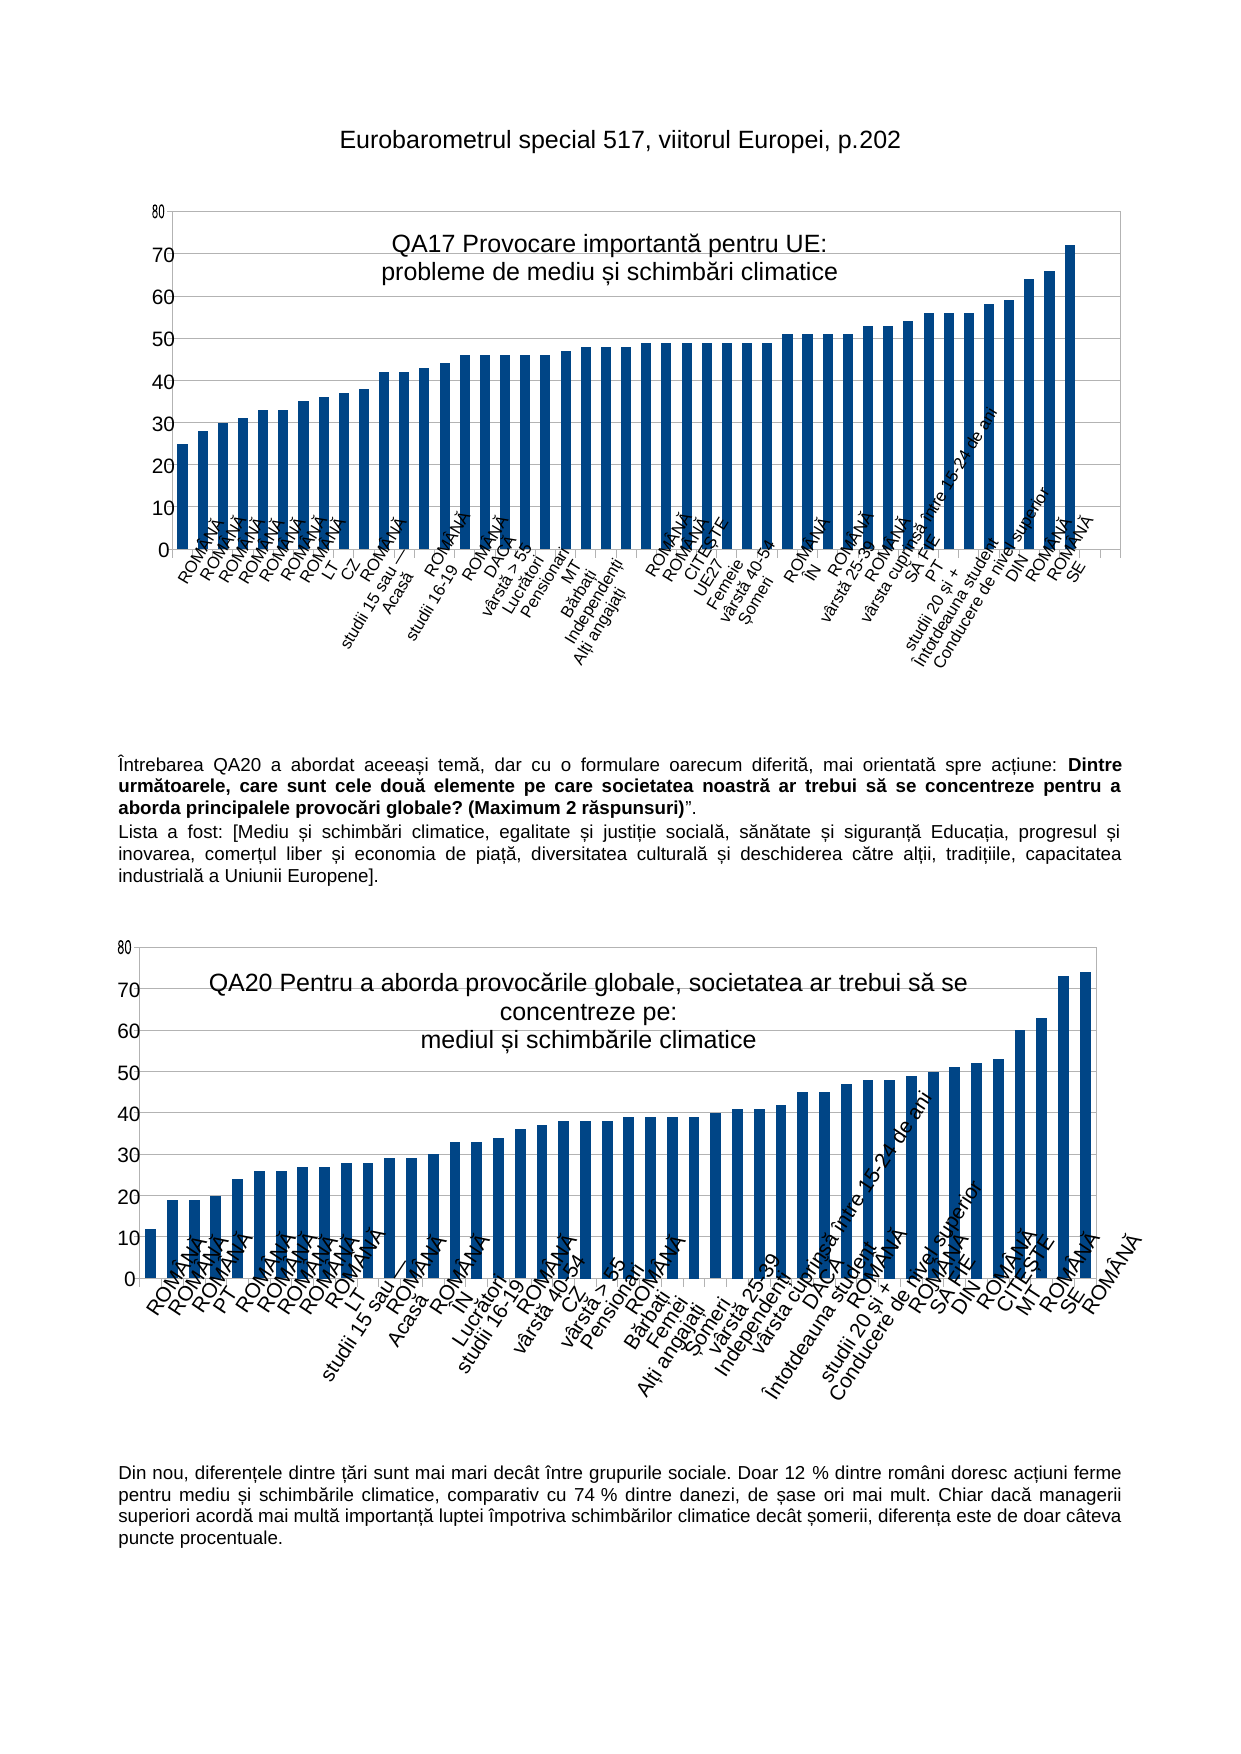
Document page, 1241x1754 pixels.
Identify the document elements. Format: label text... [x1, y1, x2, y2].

text Din nou, diferențele dintre țări sunt mai mari decât între grupurile sociale. Doar 12 % dintre români doresc acțiuni ferme pentru mediu și schimbările climatice, comparativ cu 74 % dintre danezi, de șase ori mai mult. Chiar dacă managerii superiori acordă mai multă importanță luptei împotriva schimbărilor climatice decât șomerii, diferența este de doar câteva puncte procentuale. [118, 1462, 1122, 1548]
text Lista a fost: [Mediu și schimbări climatice, egalitate și justiție socială, sănătate și siguranță Educația, progresul și inovarea, comerțul liber și economia de piață, diversitatea culturală și deschiderea către alții, tradițiile, capacitatea industrială a Uniunii Europene]. [118, 821, 1122, 886]
text Întrebarea QA20 a abordat aceeași temă, dar cu o formulare oarecum diferită, mai orientată spre acțiune: Dintre următoarele, care sunt cele două elemente pe care societatea noastră ar trebui să se concentreze pentru a aborda principalele provocări globale? (Maximum 2 răspunsuri)”. [118, 753, 1122, 818]
